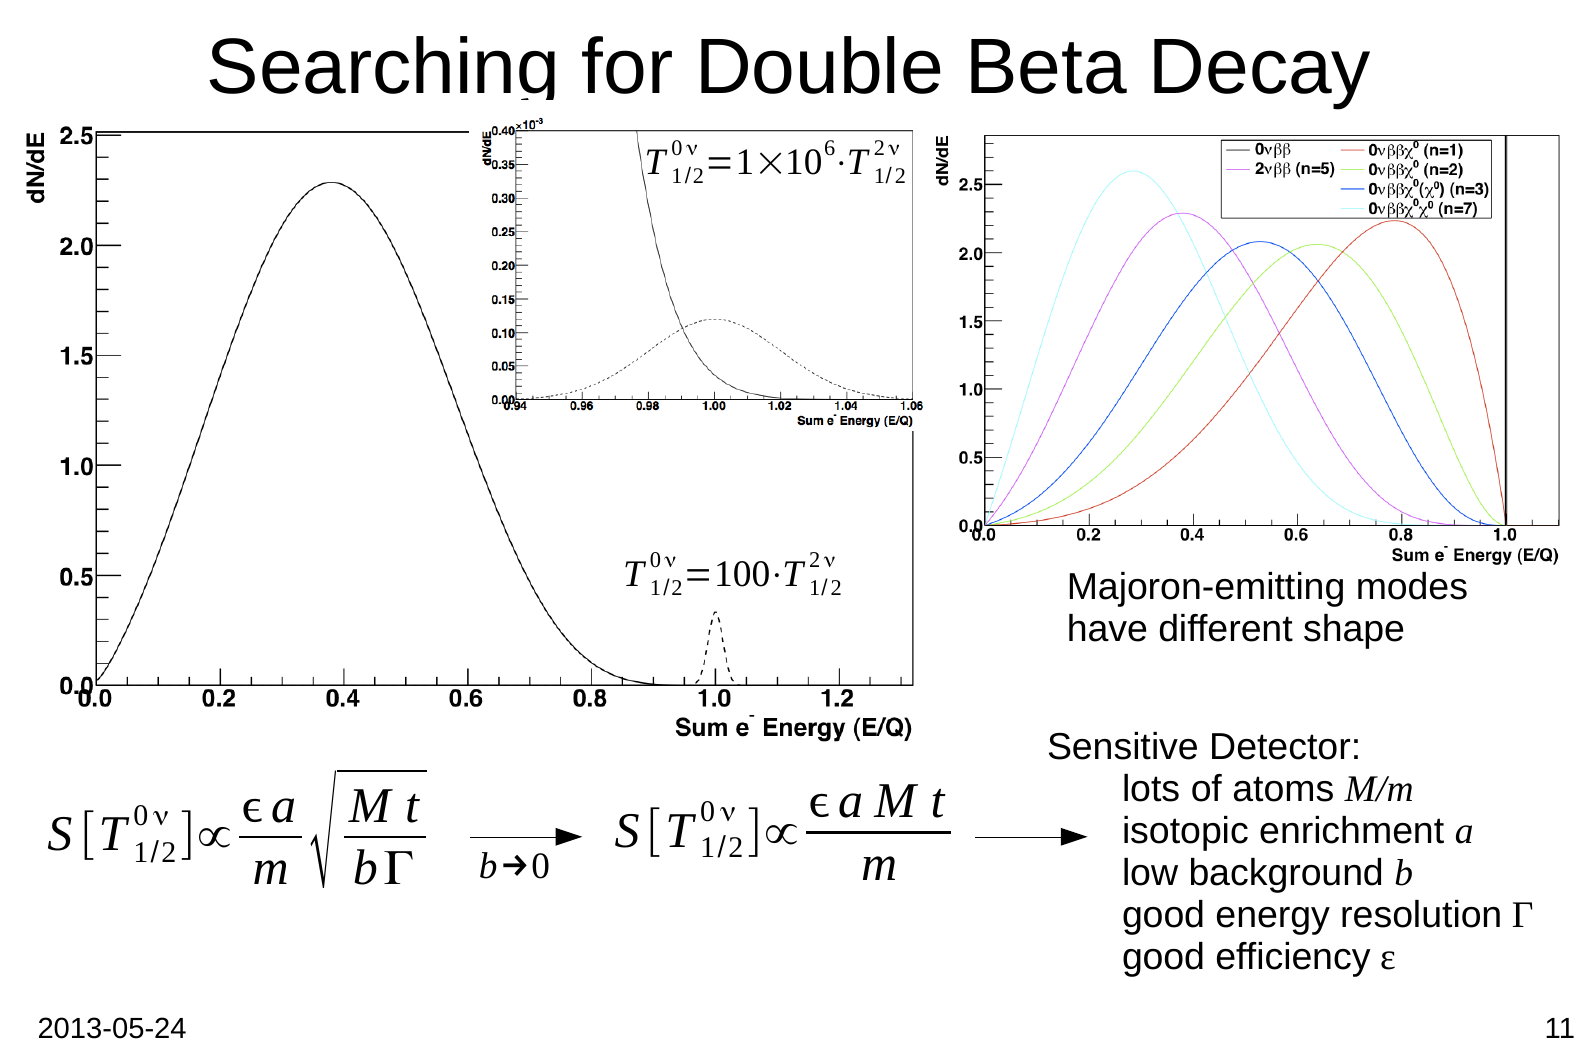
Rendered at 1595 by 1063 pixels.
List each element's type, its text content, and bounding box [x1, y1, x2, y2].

chart [472, 844, 557, 887]
chart [39, 767, 434, 896]
title Searching for Double Beta Decay [79, 19, 1501, 113]
picture [0, 100, 1593, 751]
chart [606, 773, 960, 892]
text_box Majoron-emitting modes have different shape [1052, 558, 1503, 658]
chart [617, 547, 848, 601]
chart [639, 135, 912, 188]
text_box Sensitive Detector: lots of atoms M/m isotopic enrichment a low background b good energy resolution Γ good efficiency ε [1032, 718, 1577, 1000]
